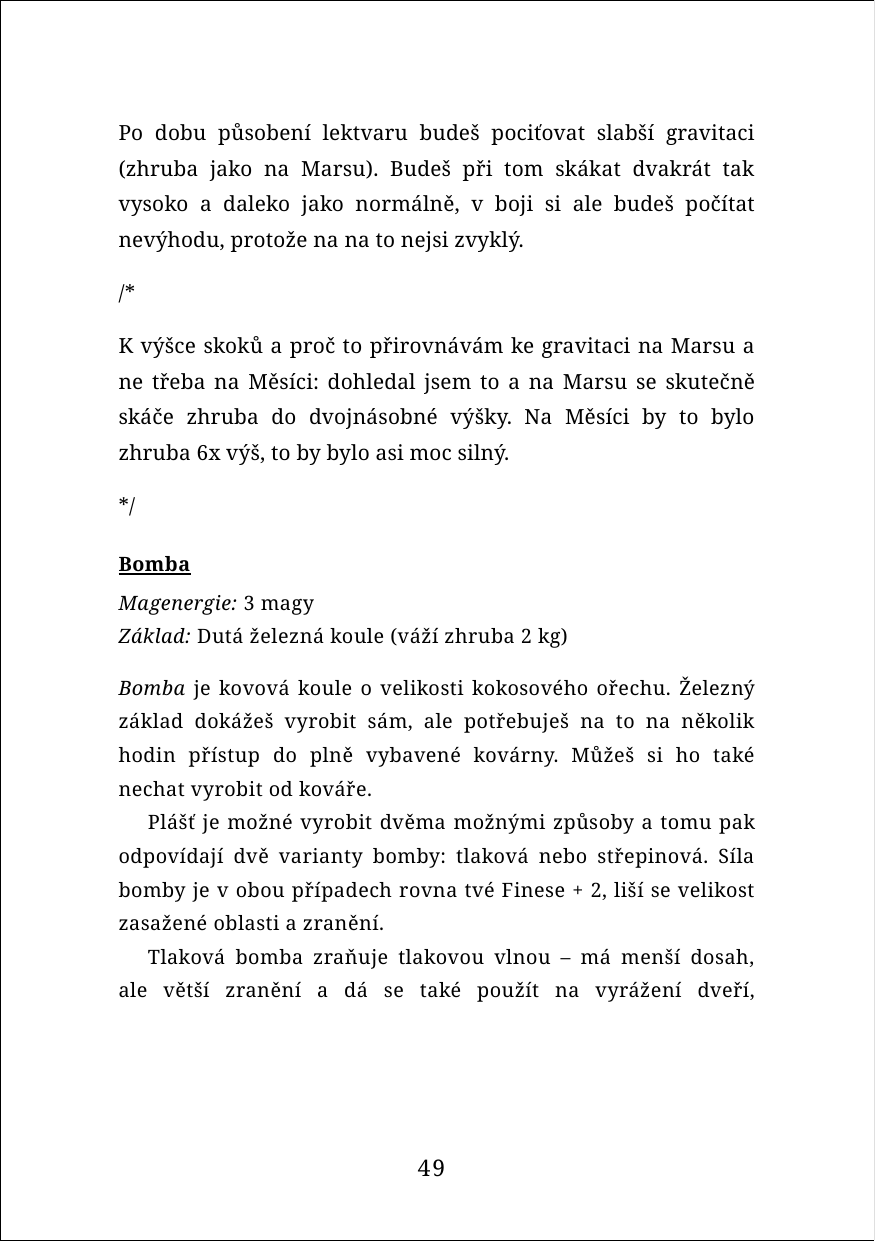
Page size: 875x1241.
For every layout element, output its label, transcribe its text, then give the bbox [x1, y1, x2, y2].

text Magenergie: 3 magy Základ: Dutá železná koule (váží zhruba 2 kg) [118, 589, 756, 649]
subtitle Bomba [118, 550, 756, 577]
text */ [118, 491, 756, 519]
text Bomba je kovová koule o velikosti kokosového ořechu. Železný základ dokážeš vyrobit sám, ale potřebuješ na to na několik hodin přístup do plně vybavené kovárny. Můžeš si ho také nechat vyrobit od kováře. Plášť je možné vyrobit dvěma možnými způsoby a tomu pak odpovídají dvě varianty bomby: tlaková nebo střepinová. Síla bomby je v obou případech rovna tvé Finese + 2, liší se velikost zasažené oblasti a zranění. Tlaková bomba zraňuje tlakovou vlnou – má menší dosah, ale větší zranění a dá se také použít na vyrážení dveří, [118, 674, 756, 1004]
text K výšce skoků a proč to přirovnávám ke gravitaci na Marsu a ne třeba na Měsíci: dohledal jsem to a na Marsu se skutečně skáče zhruba do dvojnásobné výšky. Na Měsíci by to bylo zhruba 6x výš, to by bylo asi moc silný. [118, 331, 756, 466]
text Po dobu působení lektvaru budeš pociťovat slabší gravitaci (zhruba jako na Marsu). Budeš při tom skákat dvakrát tak vysoko a daleko jako normálně, v boji si ale budeš počítat nevýhodu, protože na na to nejsi zvyklý. [118, 118, 756, 253]
text /* [118, 278, 756, 306]
